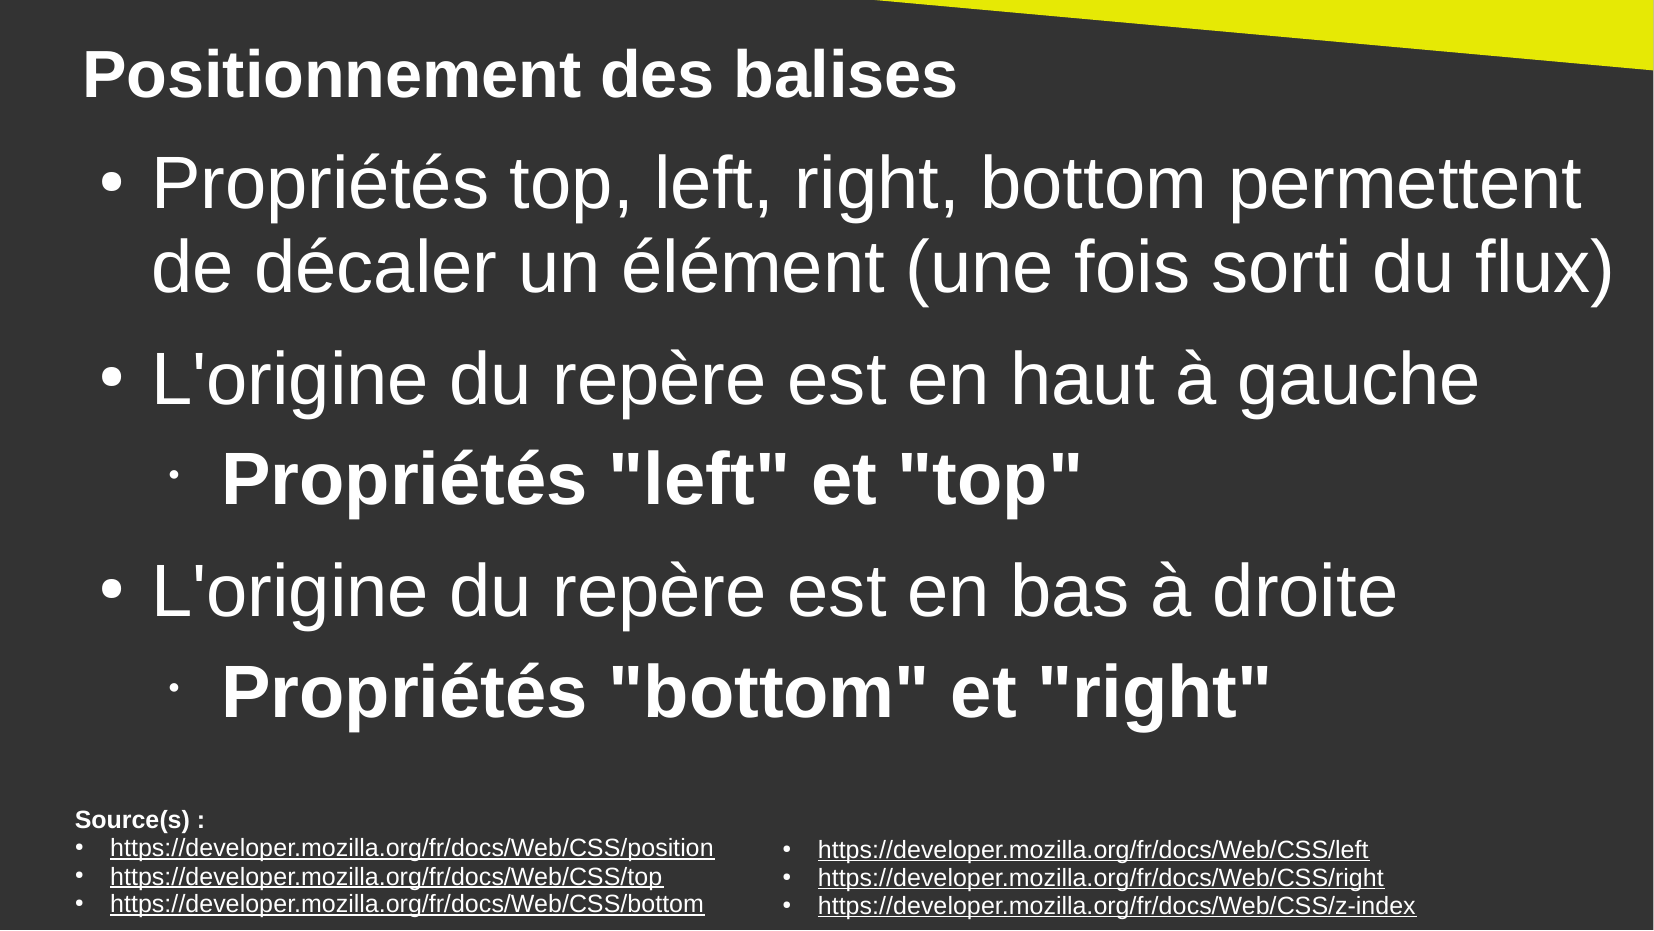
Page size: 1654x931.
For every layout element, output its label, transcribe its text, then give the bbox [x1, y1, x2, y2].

title Positionnement des balises [82, 37, 1571, 114]
text_box [874, 0, 1654, 71]
list Propriétés top, left, right, bottom permettent de décaler un élément (une fois sorti du flux) L'origine du repère est en haut à gauche Propriétés "left" et "top" L'origine du repère est en bas à droite Propriétés "bottom" et "right" [80, 141, 1620, 768]
text_box https://developer.mozilla.org/fr/docs/Web/CSS/left https://developer.mozilla.org/fr/docs/Web/CSS/right https://developer.mozilla.org/fr/docs/Web/CSS/z-index [767, 828, 1441, 928]
text_box Source(s) : https://developer.mozilla.org/fr/docs/Web/CSS/position https://developer.mozilla.org/fr/docs/Web/CSS/top https://developer.mozilla.org/fr/docs/Web/CSS/bottom [60, 798, 733, 926]
